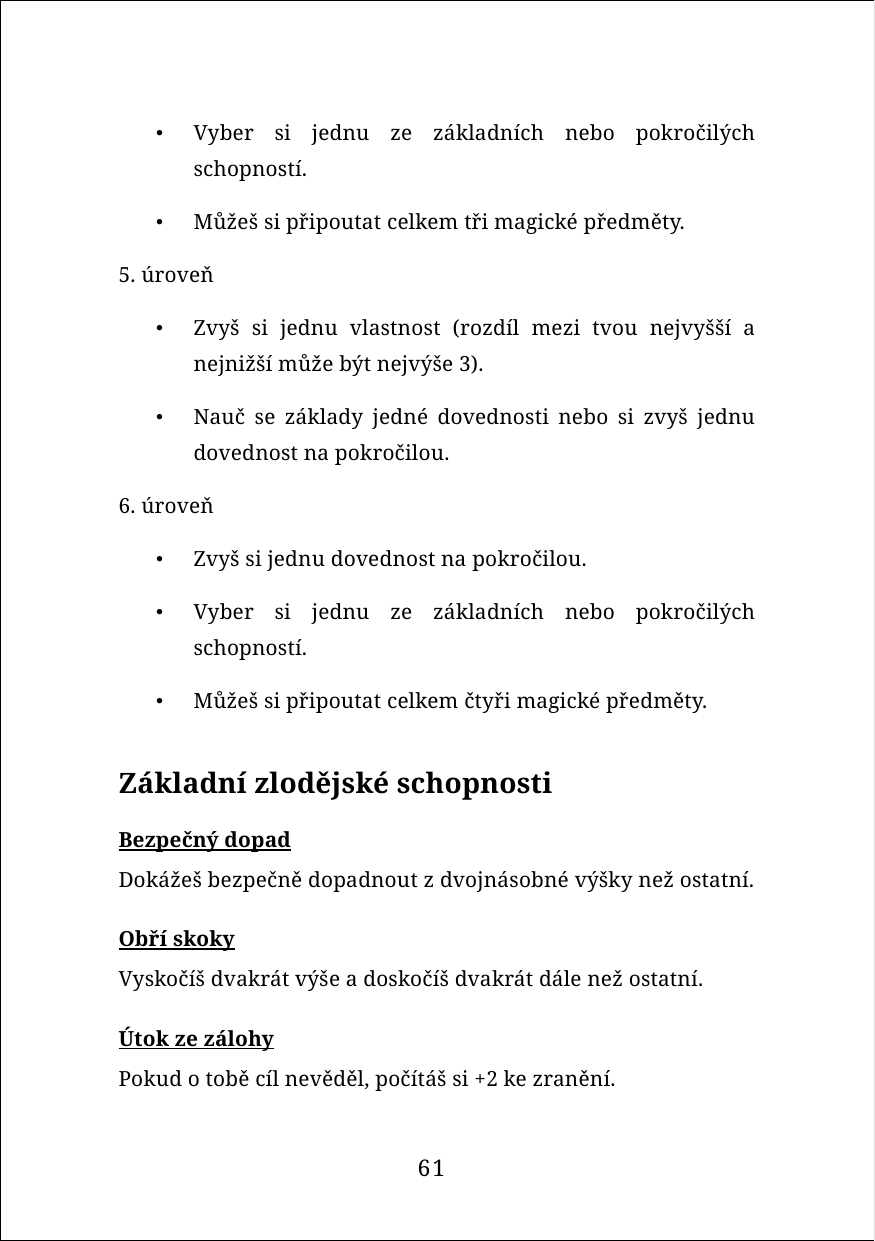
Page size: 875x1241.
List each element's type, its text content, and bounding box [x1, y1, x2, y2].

text 5. úroveň [118, 260, 756, 289]
list Zvyš si jednu vlastnost (rozdíl mezi tvou nejvyšší a nejnižší může být nejvýše 3). [156, 313, 756, 377]
subtitle Bezpečný dopad [118, 825, 756, 853]
list Můžeš si připoutat celkem tři magické předměty. [156, 207, 756, 235]
text 6. úroveň [118, 491, 756, 519]
list Nauč se základy jedné dovednosti nebo si zvyš jednu dovednost na pokročilou. [156, 402, 756, 466]
text Dokážeš bezpečně dopadnout z dvojnásobné výšky než ostatní. [118, 865, 756, 894]
list Vyber si jednu ze základních nebo pokročilých schopností. [156, 597, 756, 661]
list Vyber si jednu ze základních nebo pokročilých schopností. [156, 118, 756, 182]
subtitle Útok ze zálohy [118, 1024, 756, 1052]
text Pokud o tobě cíl nevěděl, počítáš si +2 ke zranění. [118, 1064, 756, 1092]
list Zvyš si jednu dovednost na pokročilou. [156, 544, 756, 573]
subtitle Základní zlodějské schopnosti [118, 763, 756, 801]
text Vyskočíš dvakrát výše a doskočíš dvakrát dále než ostatní. [118, 964, 756, 993]
subtitle Obří skoky [118, 924, 756, 953]
list Můžeš si připoutat celkem čtyři magické předměty. [156, 686, 756, 714]
